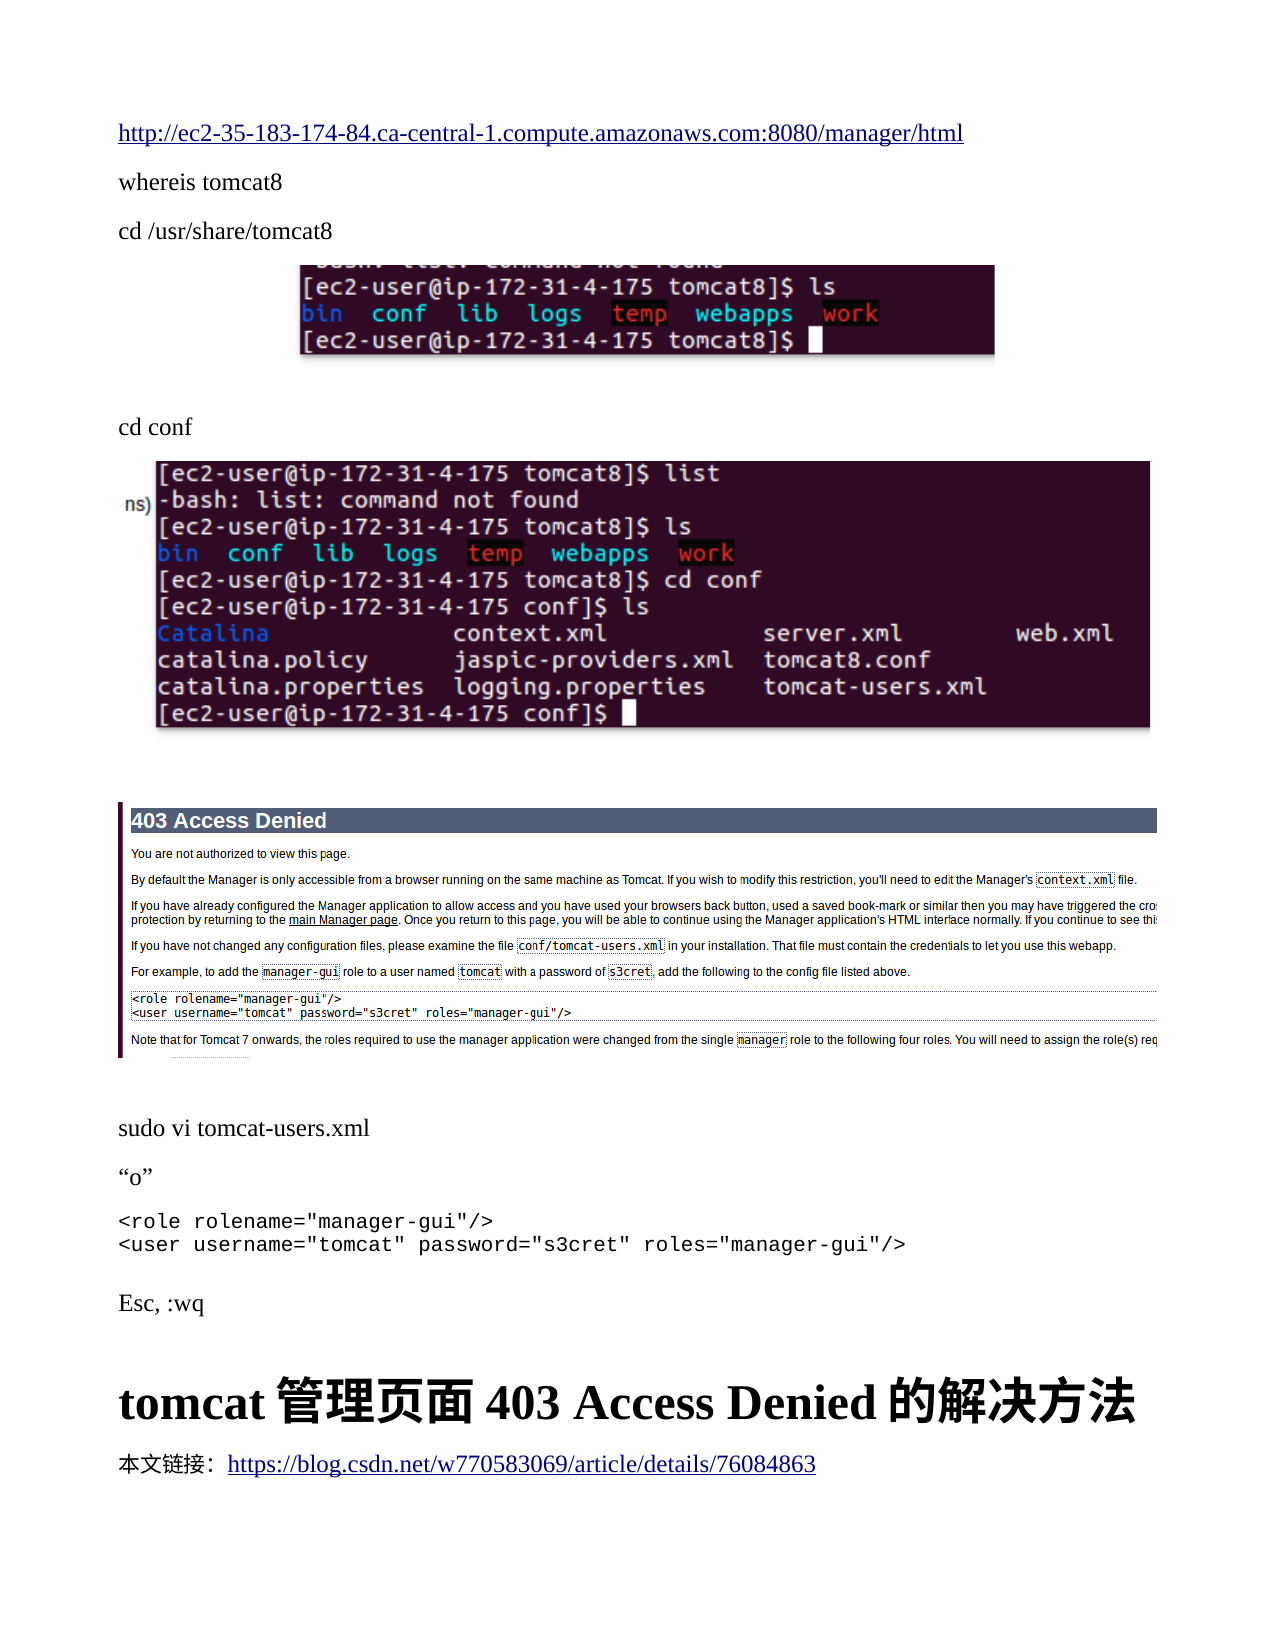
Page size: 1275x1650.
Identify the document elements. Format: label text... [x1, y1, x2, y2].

picture [125, 461, 1150, 748]
picture [118, 802, 1157, 1058]
text cd /usr/share/tomcat8 [118, 216, 1157, 245]
text http://ec2-35-183-174-84.ca-central-1.compute.amazonaws.com:8080/manager/html [118, 118, 1157, 147]
text Esc, :wq [118, 1288, 1157, 1316]
text <role rolename="manager-gui"/> [118, 1211, 1157, 1234]
text 本文链接：https://blog.csdn.net/w770583069/article/details/76084863 [118, 1447, 1157, 1478]
subtitle tomcat管理页面403 Access Denied的解决方法 [118, 1362, 1157, 1434]
text whereis tomcat8 [118, 167, 1157, 196]
text cd conf [118, 412, 1157, 441]
text <user username="tomcat" password="s3cret" roles="manager-gui"/> [118, 1234, 1157, 1258]
text “o” [118, 1162, 1157, 1191]
text sudo vi tomcat-users.xml [118, 1113, 1157, 1141]
picture [280, 265, 995, 383]
